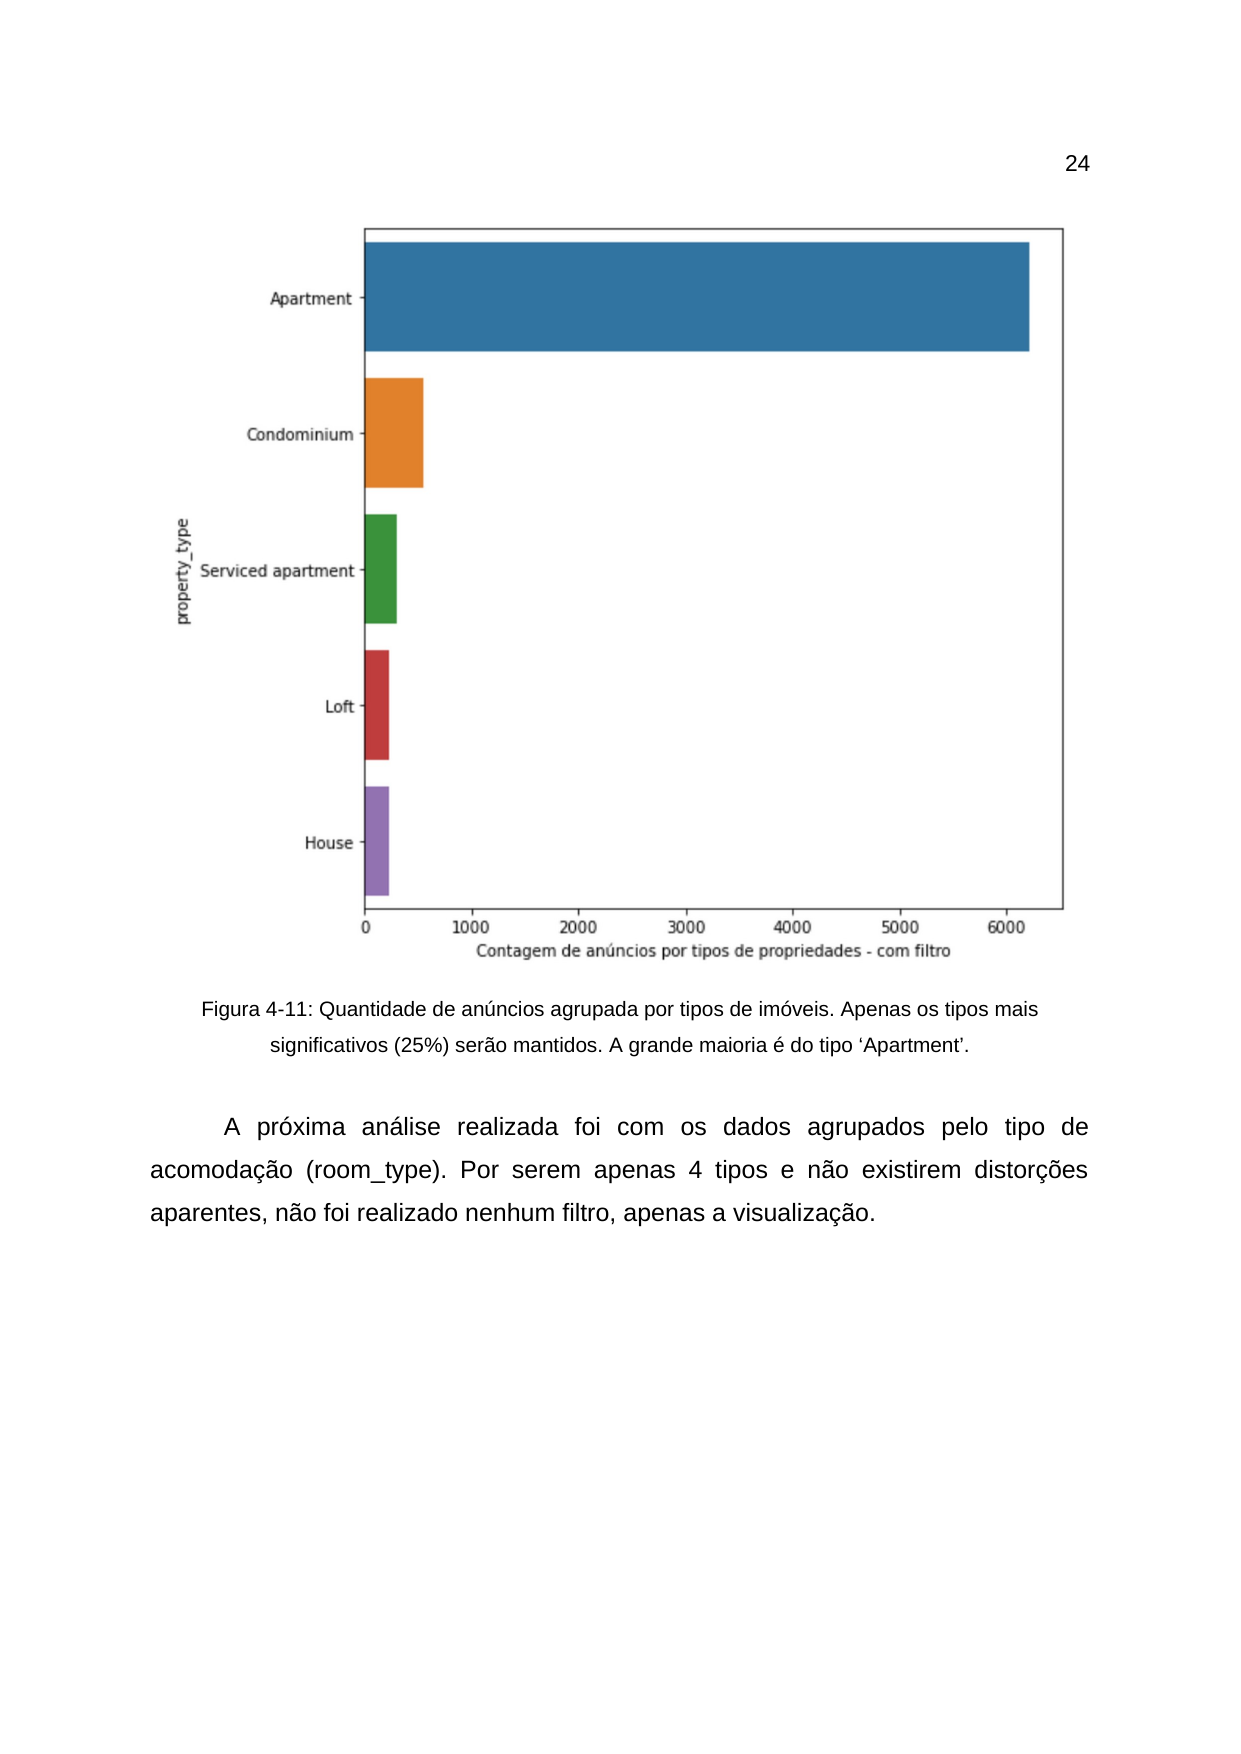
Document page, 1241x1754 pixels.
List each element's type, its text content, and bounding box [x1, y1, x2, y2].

text Figura 4-11: Quantidade de anúncios agrupada por tipos de imóveis. Apenas os tipos mais significativos (25%) serão mantidos. A grande maioria é do tipo ‘Apartment’. [150, 985, 1090, 1057]
picture [150, 205, 1090, 985]
text A próxima análise realizada foi com os dados agrupados pelo tipo de acomodação (room_type). Por serem apenas 4 tipos e não existirem distorções aparentes, não foi realizado nenhum filtro, apenas a visualização. [150, 1112, 1090, 1227]
